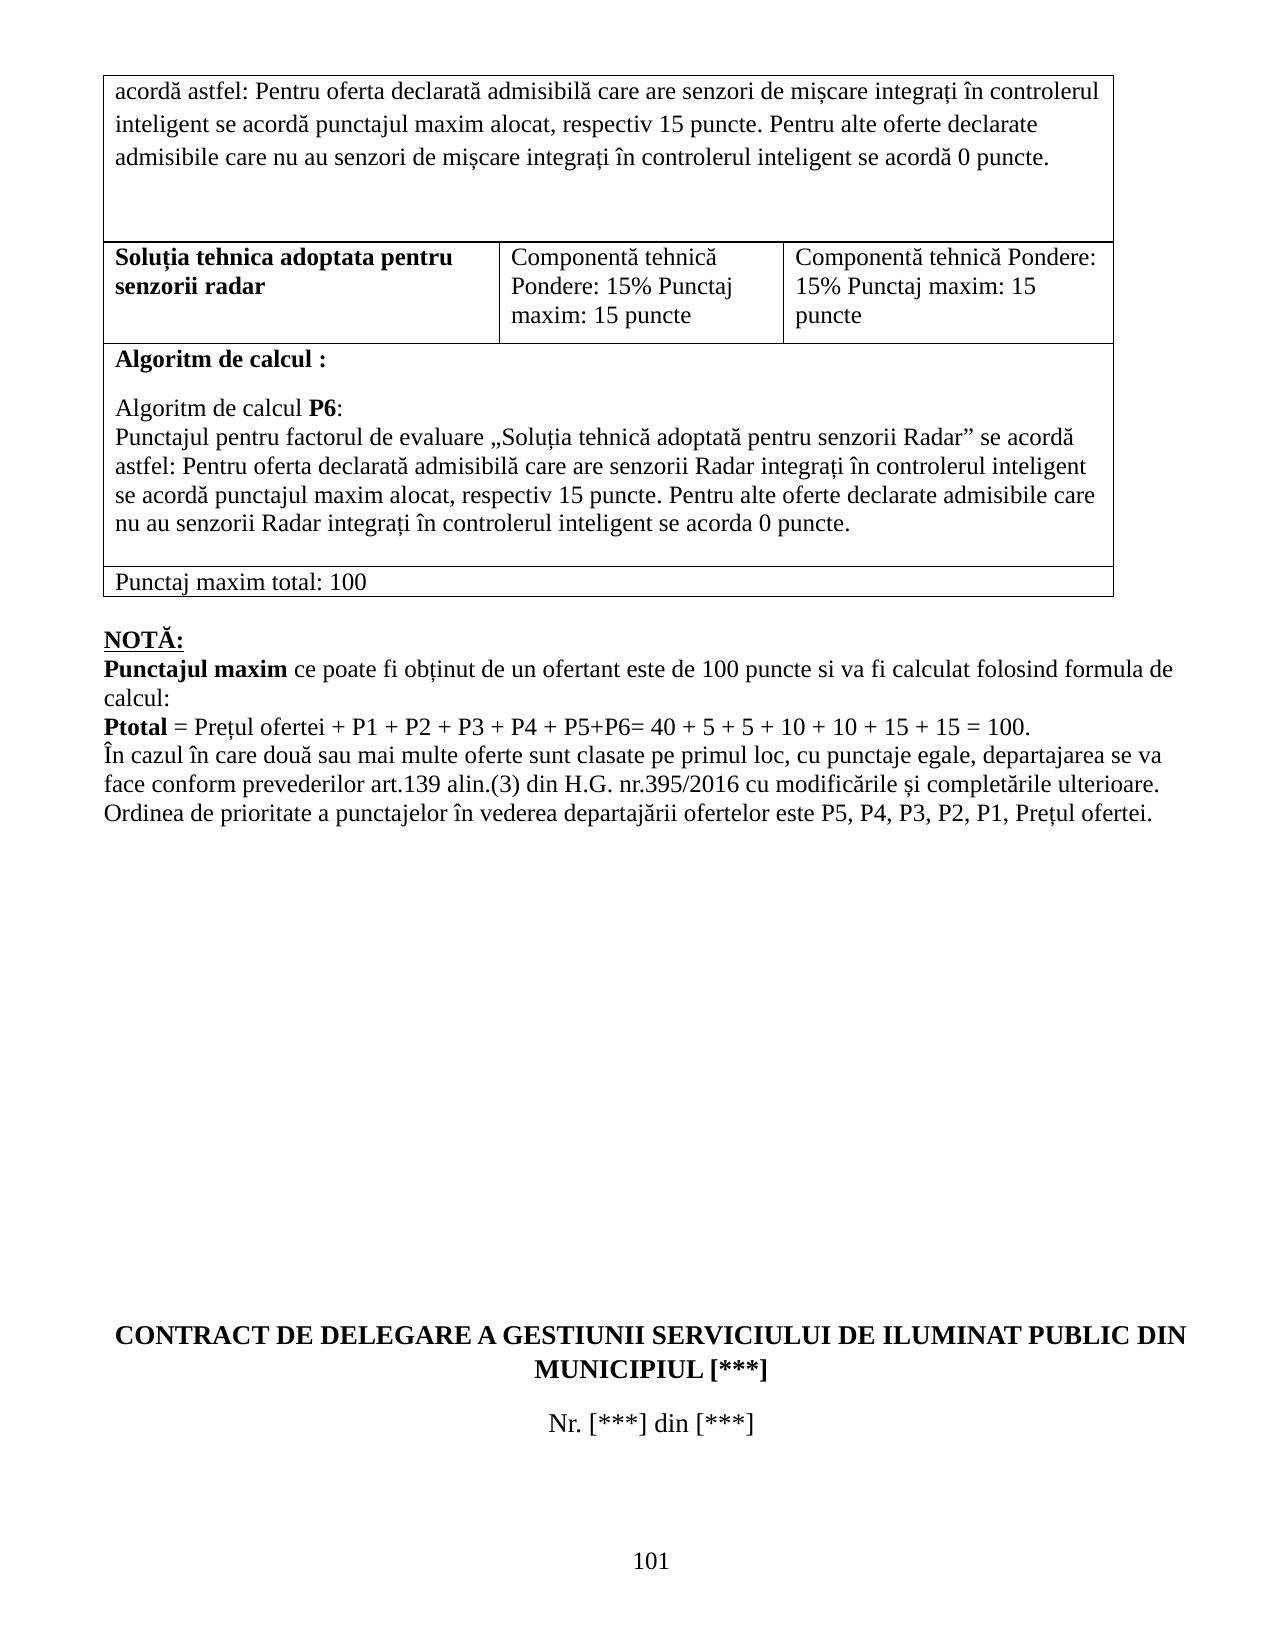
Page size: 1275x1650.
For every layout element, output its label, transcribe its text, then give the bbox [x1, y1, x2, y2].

table_cell Algoritm de calcul : Algoritm de calcul P6: Punctajul pentru factorul de evaluare „Soluția tehnică adoptată pentru senzorii Radar” se acordă astfel: Pentru oferta declarată admisibilă care are senzorii Radar integrați în controlerul inteligent se acordă punctajul maxim alocat, respectiv 15 puncte. Pentru alte oferte declarate admisibile care nu au senzorii Radar integrați în controlerul inteligent se acorda 0 puncte. [104, 344, 1113, 566]
table_cell acordă astfel: Pentru oferta declarată admisibilă care are senzori de mișcare integrați în controlerul inteligent se acordă punctajul maxim alocat, respectiv 15 puncte. Pentru alte oferte declarate admisibile care nu au senzori de mișcare integrați în controlerul inteligent se acordă 0 puncte. [104, 76, 1113, 241]
text NOTĂ: [103, 626, 1198, 654]
text Nr. [***] din [***] [103, 1406, 1198, 1439]
text Ptotal = Prețul ofertei + P1 + P2 + P3 + P4 + P5+P6= 40 + 5 + 5 + 10 + 10 + 15 + 15 = 100. [103, 712, 1198, 741]
text În cazul în care două sau mai multe oferte sunt clasate pe primul loc, cu punctaje egale, departajarea se va face conform prevederilor art.139 alin.(3) din H.G. nr.395/2016 cu modificările și completările ulterioare. Ordinea de prioritate a punctajelor în vederea departajării ofertelor este P5, P4, P3, P2, P1, Prețul ofertei. [103, 741, 1198, 827]
table_cell Punctaj maxim total: 100 [104, 567, 1113, 596]
text CONTRACT DE DELEGARE A GESTIUNII SERVICIULUI DE ILUMINAT PUBLIC DIN MUNICIPIUL [***] [103, 1318, 1198, 1385]
table_cell Soluția tehnica adoptata pentru senzorii radar [104, 243, 499, 343]
text Punctajul maxim ce poate fi obținut de un ofertant este de 100 puncte si va fi calculat folosind formula de calcul: [103, 654, 1198, 712]
table_cell Componentă tehnică Pondere: 15% Punctaj maxim: 15 puncte [784, 243, 1113, 343]
table_cell Componentă tehnică Pondere: 15% Punctaj maxim: 15 puncte [500, 243, 783, 343]
